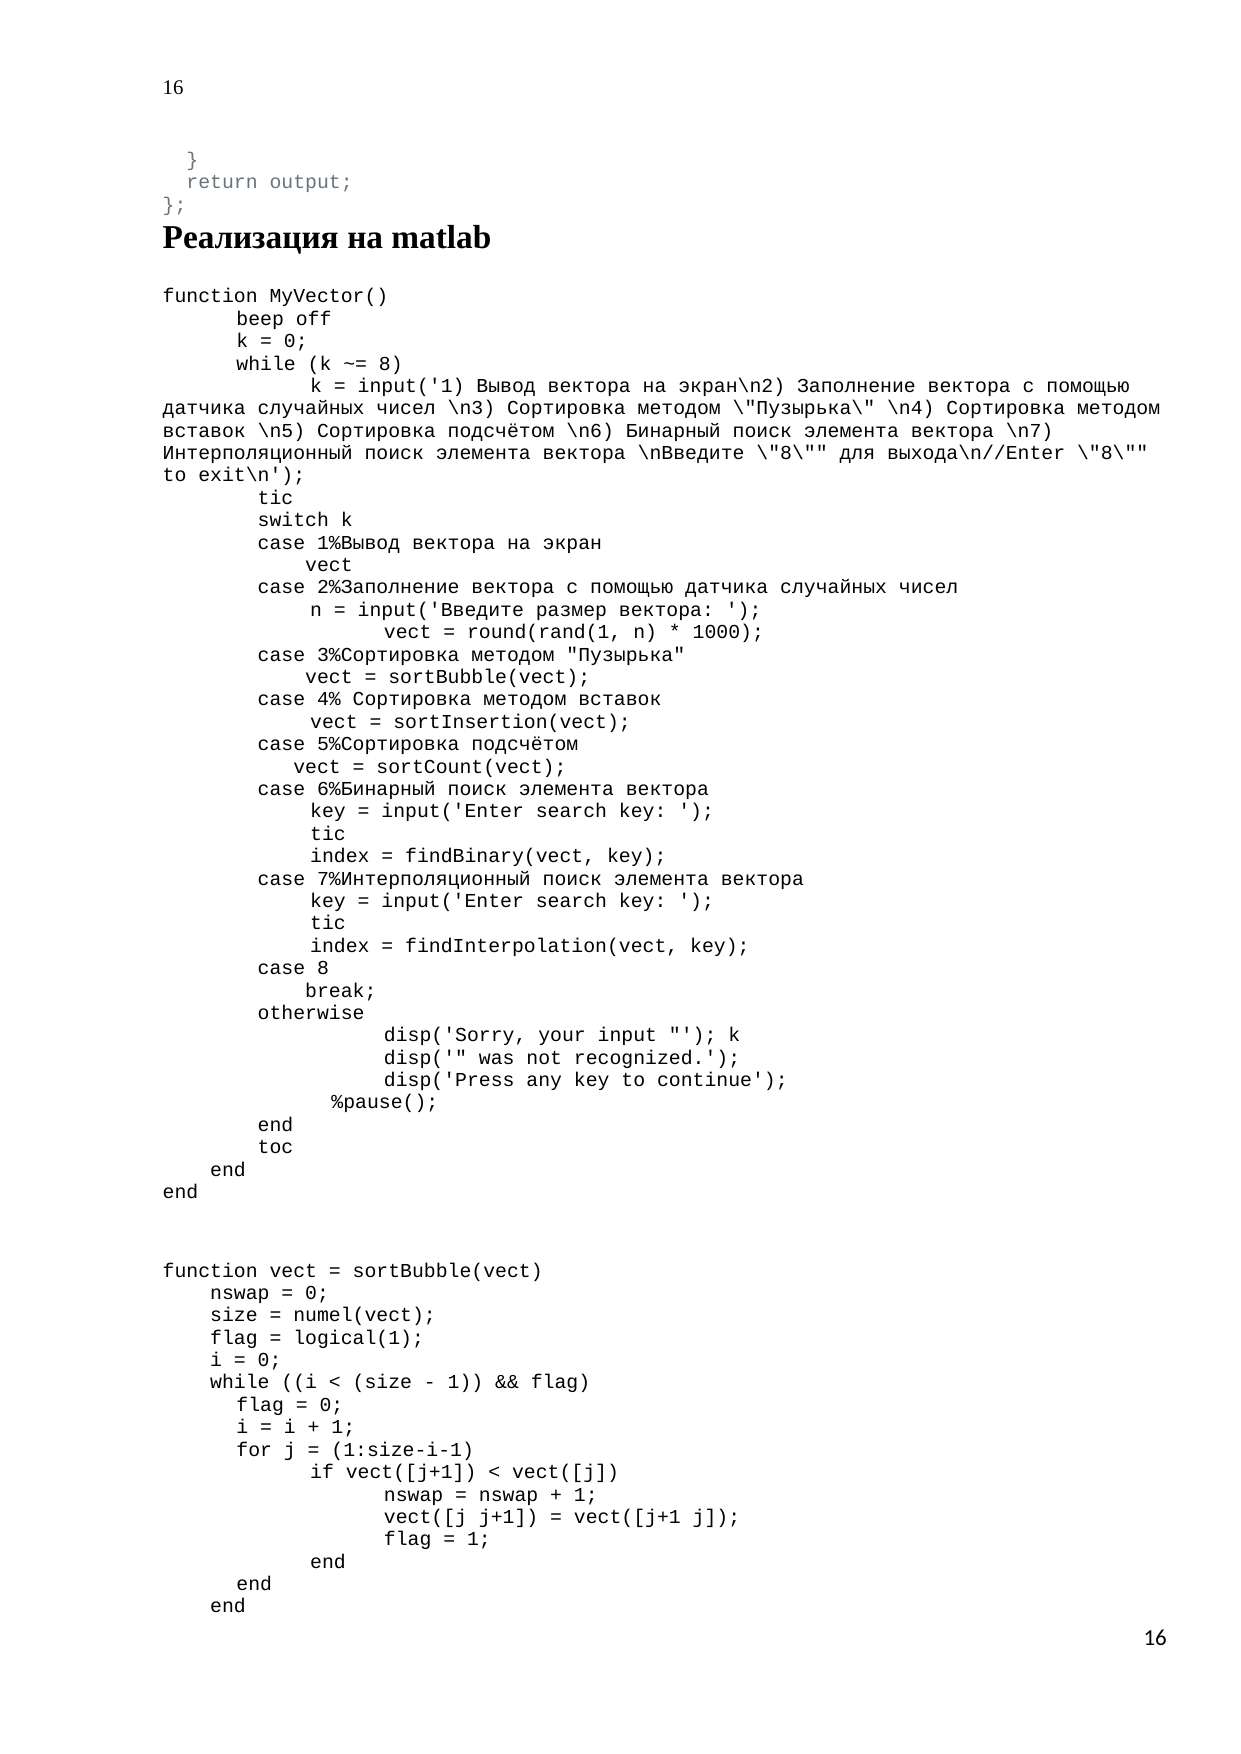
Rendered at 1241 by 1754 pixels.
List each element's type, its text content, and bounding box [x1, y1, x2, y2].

text case 2%Заполнение вектора с помощью датчика случайных чисел [162, 577, 1166, 600]
text switch k [162, 510, 1166, 533]
text function MyVector() [162, 286, 1166, 309]
text vect = sortCount(vect); [162, 757, 1166, 779]
text } [162, 150, 1166, 172]
text vect [162, 555, 1166, 577]
text index = findBinary(vect, key); [162, 846, 1166, 868]
text %pause(); [162, 1092, 1166, 1115]
text case 6%Бинарный поиск элемента вектора [162, 779, 1166, 801]
text tic [162, 824, 1166, 846]
text while (k ~= 8) [162, 353, 1166, 376]
text end [162, 1115, 1166, 1137]
text vect = round(rand(1, n) * 1000); [162, 622, 1166, 644]
text case 5%Сортировка подсчётом [162, 734, 1166, 757]
text for j = (1:size-i-1) [162, 1440, 1166, 1462]
text nswap = 0; [162, 1283, 1166, 1305]
text toc [162, 1137, 1166, 1160]
text end [162, 1182, 1166, 1204]
text }; [162, 195, 1166, 217]
text i = i + 1; [162, 1417, 1166, 1440]
text vect = sortBubble(vect); [162, 667, 1166, 689]
text nswap = nswap + 1; [162, 1484, 1166, 1507]
text flag = 1; [162, 1529, 1166, 1552]
text case 4% Сортировка методом вставок [162, 689, 1166, 712]
text return output; [162, 172, 1166, 195]
text end [162, 1596, 1166, 1619]
text key = input('Enter search key: '); [162, 801, 1166, 824]
text end [162, 1552, 1166, 1574]
text tic [162, 488, 1166, 510]
text case 3%Сортировка методом "Пузырька" [162, 644, 1166, 667]
text vect([j j+1]) = vect([j+1 j]); [162, 1507, 1166, 1529]
text otherwise [162, 1003, 1166, 1025]
text case 1%Вывод вектора на экран [162, 533, 1166, 555]
text disp('" was not recognized.'); [162, 1048, 1166, 1070]
text k = input('1) Вывод вектора на экран\n2) Заполнение вектора с помощью датчика случайных чисел \n3) Сортировка методом \"Пузырька\" \n4) Сортировка методом вставок \n5) Сортировка подсчётом \n6) Бинарный поиск элемента вектора \n7) Интерполяционный поиск элемента вектора \nВведите \"8\"" для выхода\n//Enter \"8\"" to exit\n'); [162, 376, 1166, 488]
text flag = 0; [162, 1395, 1166, 1417]
text case 8 [162, 958, 1166, 981]
text size = numel(vect); [162, 1305, 1166, 1328]
text end [162, 1574, 1166, 1596]
text beep off [162, 309, 1166, 331]
text disp('Sorry, your input "'); k [162, 1025, 1166, 1048]
text tic [162, 913, 1166, 936]
text flag = logical(1); [162, 1328, 1166, 1350]
text if vect([j+1]) < vect([j]) [162, 1462, 1166, 1484]
text k = 0; [162, 331, 1166, 353]
text vect = sortInsertion(vect); [162, 712, 1166, 734]
text while ((i < (size - 1)) && flag) [162, 1372, 1166, 1395]
text function vect = sortBubble(vect) [162, 1261, 1166, 1283]
text n = input('Введите размер вектора: '); [162, 600, 1166, 622]
text disp('Press any key to continue'); [162, 1070, 1166, 1092]
text end [162, 1160, 1166, 1182]
text case 7%Интерполяционный поиск элемента вектора [162, 868, 1166, 891]
text index = findInterpolation(vect, key); [162, 936, 1166, 958]
text Реализация на matlab [162, 217, 1166, 256]
text break; [162, 981, 1166, 1003]
text key = input('Enter search key: '); [162, 891, 1166, 913]
text i = 0; [162, 1350, 1166, 1372]
